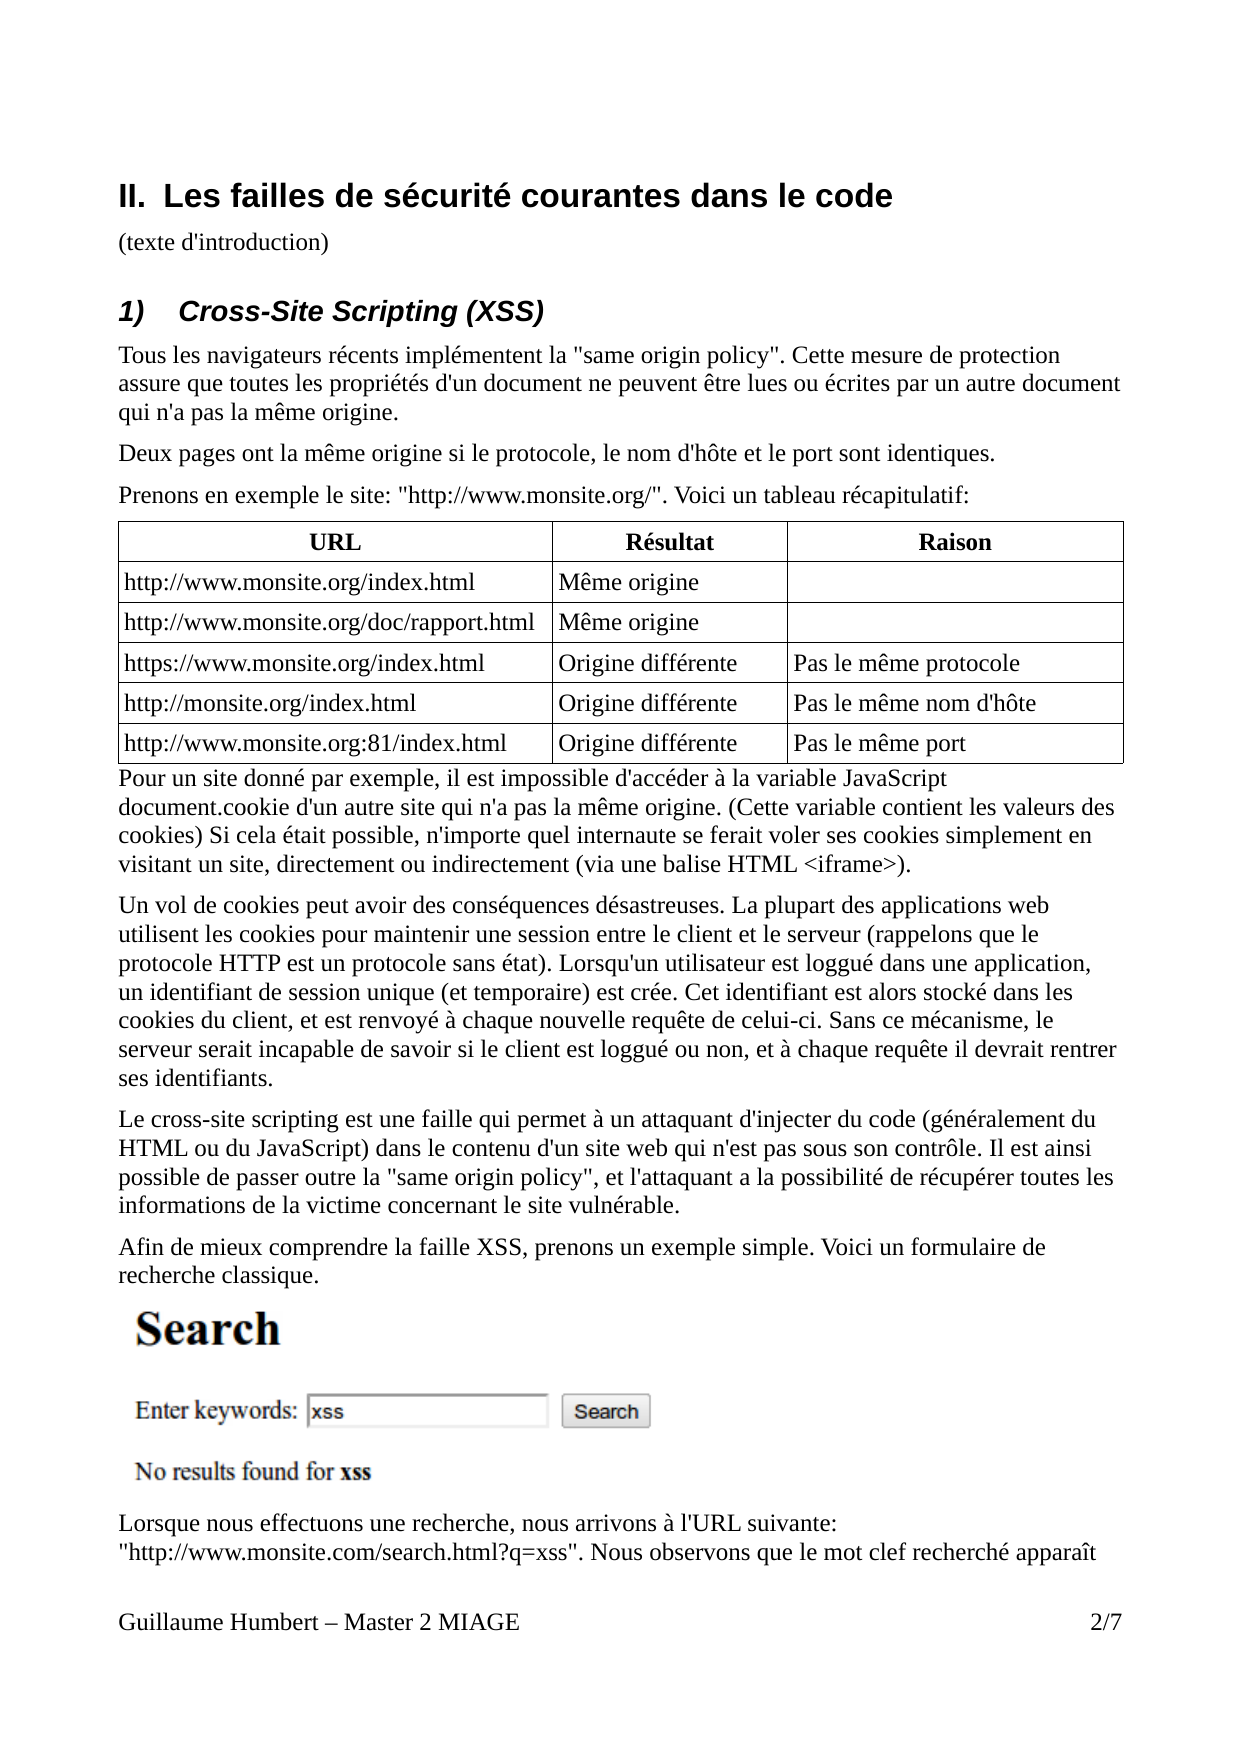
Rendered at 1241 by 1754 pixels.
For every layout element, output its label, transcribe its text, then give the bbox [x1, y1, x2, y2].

text Deux pages ont la même origine si le protocole, le nom d'hôte et le port sont identiques. [118, 438, 1122, 467]
table_cell https://www.monsite.org/index.html [119, 643, 552, 682]
picture [118, 1301, 662, 1496]
table_cell Origine différente [553, 683, 787, 723]
table_cell http://www.monsite.org/index.html [119, 562, 552, 602]
table_header Résultat [553, 522, 787, 561]
table_cell [788, 603, 1123, 642]
table_cell Même origine [553, 562, 787, 602]
table_cell http://www.monsite.org:81/index.html [119, 724, 552, 763]
table_cell Pas le même port [788, 724, 1123, 763]
table_cell Pas le même nom d'hôte [788, 683, 1123, 723]
table_cell Origine différente [553, 724, 787, 763]
subtitle Les failles de sécurité courantes dans le code [118, 176, 1122, 215]
table_cell Pas le même protocole [788, 643, 1123, 682]
text Tous les navigateurs récents implémentent la "same origin policy". Cette mesure de protection assure que toutes les propriétés d'un document ne peuvent être lues ou écrites par un autre document qui n'a pas la même origine. [118, 340, 1122, 426]
text Un vol de cookies peut avoir des conséquences désastreuses. La plupart des applications web utilisent les cookies pour maintenir une session entre le client et le serveur (rappelons que le protocole HTTP est un protocole sans état). Lorsqu'un utilisateur est loggué dans une application, un identifiant de session unique (et temporaire) est crée. Cet identifiant est alors stocké dans les cookies du client, et est renvoyé à chaque nouvelle requête de celui-ci. Sans ce mécanisme, le serveur serait incapable de savoir si le client est loggué ou non, et à chaque requête il devrait rentrer ses identifiants. [118, 891, 1122, 1092]
table_cell Même origine [553, 603, 787, 642]
text Pour un site donné par exemple, il est impossible d'accéder à la variable JavaScript document.cookie d'un autre site qui n'a pas la même origine. (Cette variable contient les valeurs des cookies) Si cela était possible, n'importe quel internaute se ferait voler ses cookies simplement en visitant un site, directement ou indirectement (via une balise HTML <iframe>). [118, 764, 1122, 878]
text (texte d'introduction) [118, 227, 1122, 256]
text Le cross-site scripting est une faille qui permet à un attaquant d'injecter du code (généralement du HTML ou du JavaScript) dans le contenu d'un site web qui n'est pas sous son contrôle. Il est ainsi possible de passer outre la "same origin policy", et l'attaquant a la possibilité de récupérer toutes les informations de la victime concernant le site vulnérable. [118, 1104, 1122, 1219]
table_cell http://monsite.org/index.html [119, 683, 552, 723]
table_cell Origine différente [553, 643, 787, 682]
text Lorsque nous effectuons une recherche, nous arrivons à l'URL suivante: "http://www.monsite.com/search.html?q=xss". Nous observons que le mot clef recherché apparaît [118, 1508, 1122, 1566]
table_cell [788, 562, 1123, 602]
text Afin de mieux comprendre la faille XSS, prenons un exemple simple. Voici un formulaire de recherche classique. [118, 1232, 1122, 1289]
table_header Raison [788, 522, 1123, 561]
subtitle Cross-Site Scripting (XSS) [118, 294, 1122, 327]
table_header URL [119, 522, 552, 561]
text Prenons en exemple le site: "http://www.monsite.org/". Voici un tableau récapitulatif: [118, 480, 1122, 508]
table_cell http://www.monsite.org/doc/rapport.html [119, 603, 552, 642]
